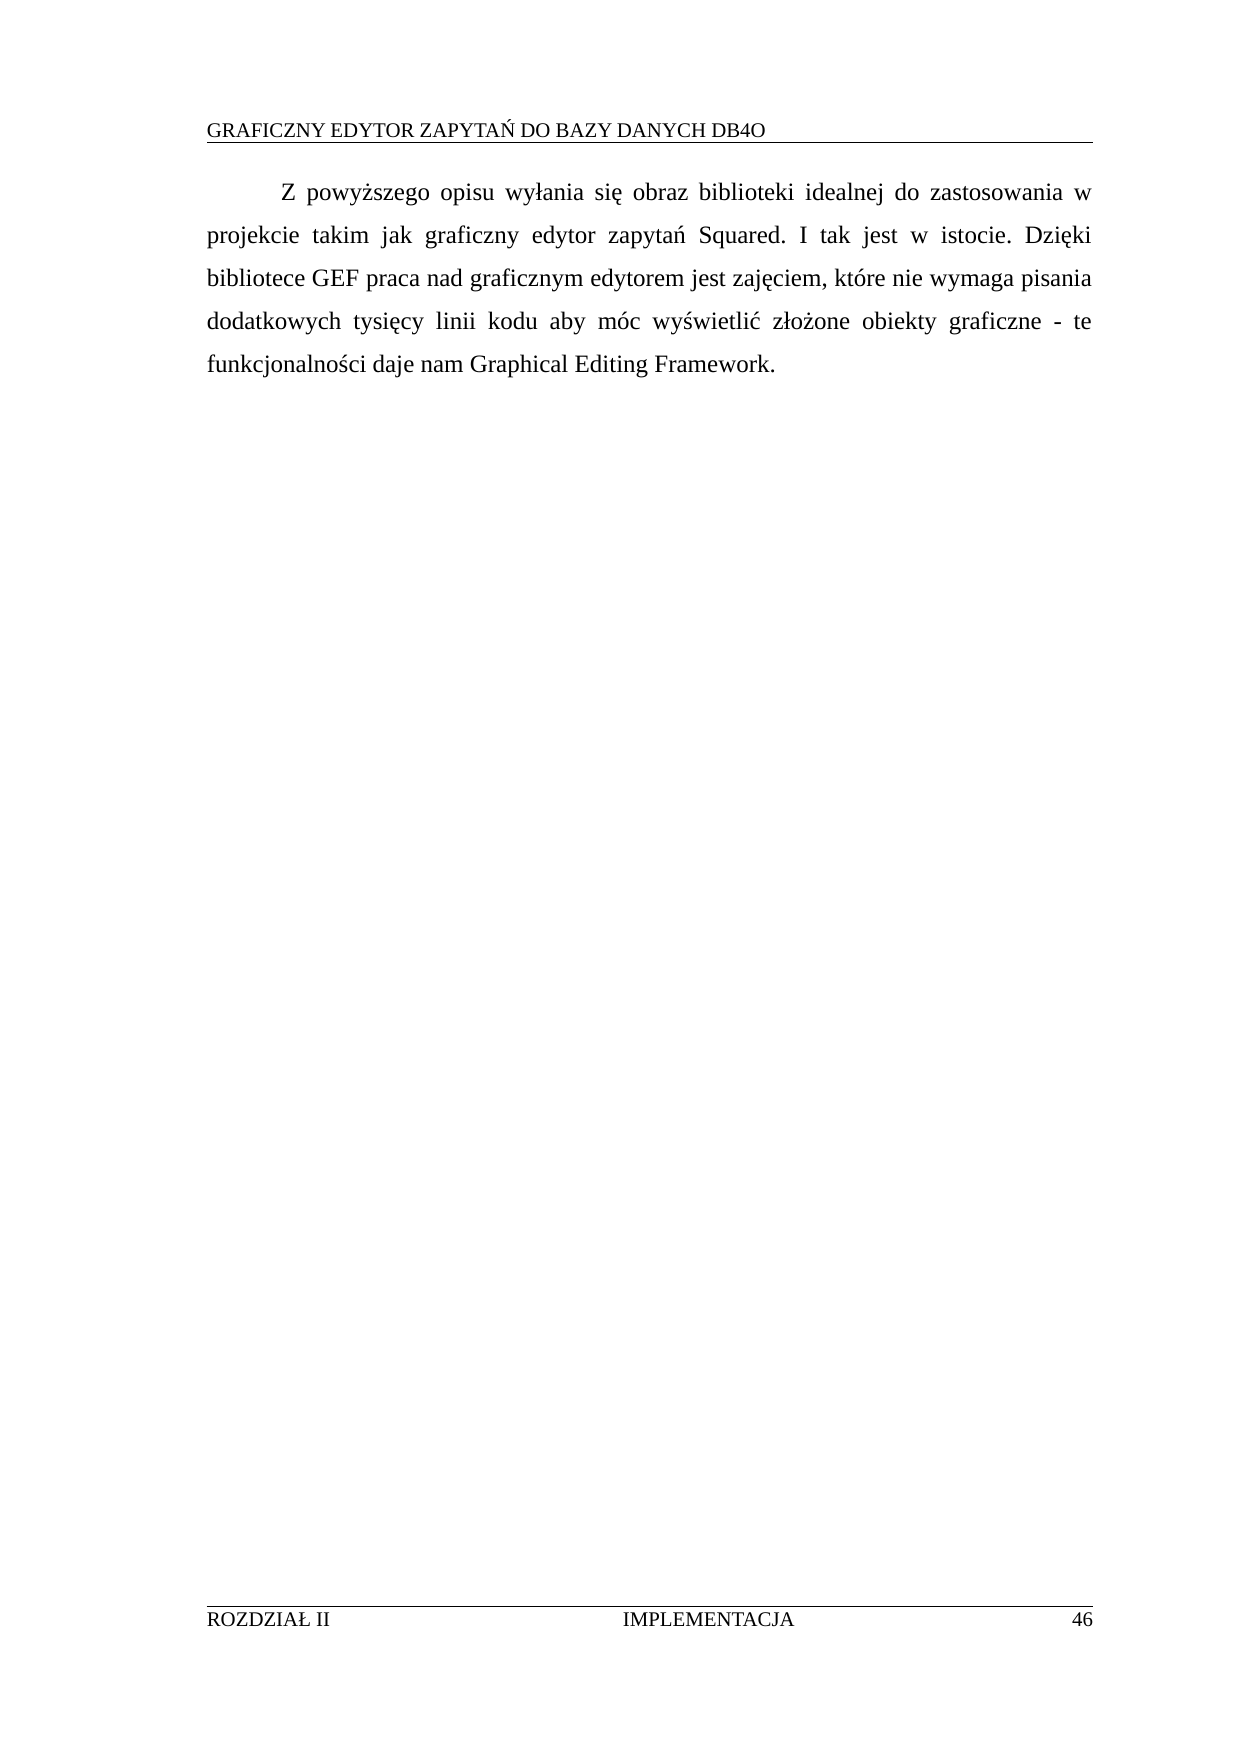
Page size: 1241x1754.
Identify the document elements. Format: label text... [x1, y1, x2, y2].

text Z powyższego opisu wyłania się obraz biblioteki idealnej do zastosowania w projekcie takim jak graficzny edytor zapytań Squared. I tak jest w istocie. Dzięki bibliotece GEF praca nad graficznym edytorem jest zajęciem, które nie wymaga pisania dodatkowych tysięcy linii kodu aby móc wyświetlić złożone obiekty graficzne - te funkcjonalności daje nam Graphical Editing Framework. [207, 177, 1093, 378]
